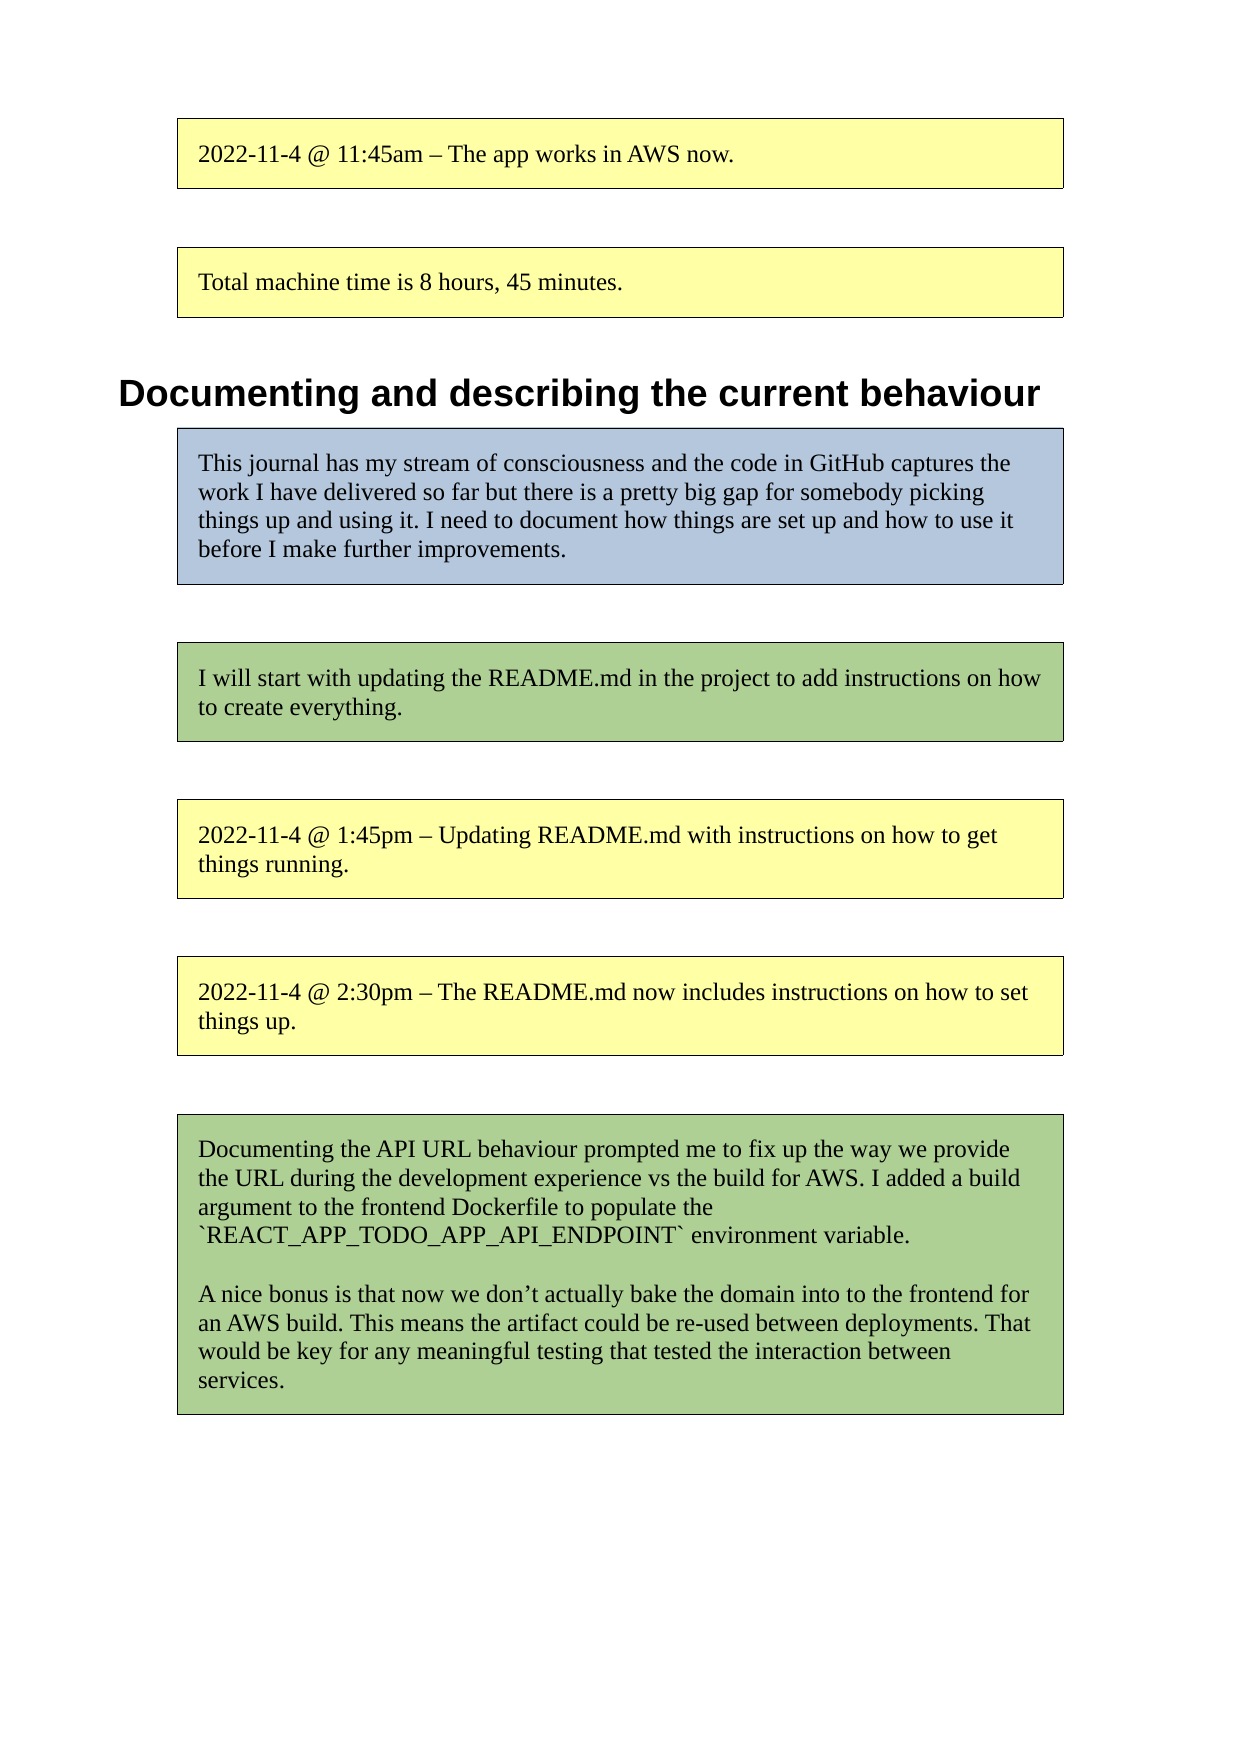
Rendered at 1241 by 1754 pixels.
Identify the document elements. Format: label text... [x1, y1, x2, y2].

text Total machine time is 8 hours, 45 minutes. [178, 248, 1063, 317]
text I will start with updating the README.md in the project to add instructions on how to create everything. [178, 643, 1063, 741]
text Documenting the API URL behaviour prompted me to fix up the way we provide the URL during the development experience vs the build for AWS. I added a build argument to the frontend Dockerfile to populate the `REACT_APP_TODO_APP_API_ENDPOINT` environment variable. [178, 1115, 1063, 1249]
subtitle Documenting and describing the current behaviour [118, 371, 1122, 415]
text 2022-11-4 @ 2:30pm – The README.md now includes instructions on how to set things up. [178, 957, 1063, 1055]
text A nice bonus is that now we don’t actually bake the domain into to the frontend for an AWS build. This means the artifact could be re-used between deployments. That would be key for any meaningful testing that tested the interaction between services. [178, 1258, 1063, 1414]
text This journal has my stream of consciousness and the code in GitHub captures the work I have delivered so far but there is a pretty big gap for somebody picking things up and using it. I need to document how things are set up and how to use it before I make further improvements. [178, 429, 1063, 584]
text 2022-11-4 @ 1:45pm – Updating README.md with instructions on how to get things running. [178, 800, 1063, 898]
text 2022-11-4 @ 11:45am – The app works in AWS now. [178, 119, 1063, 188]
